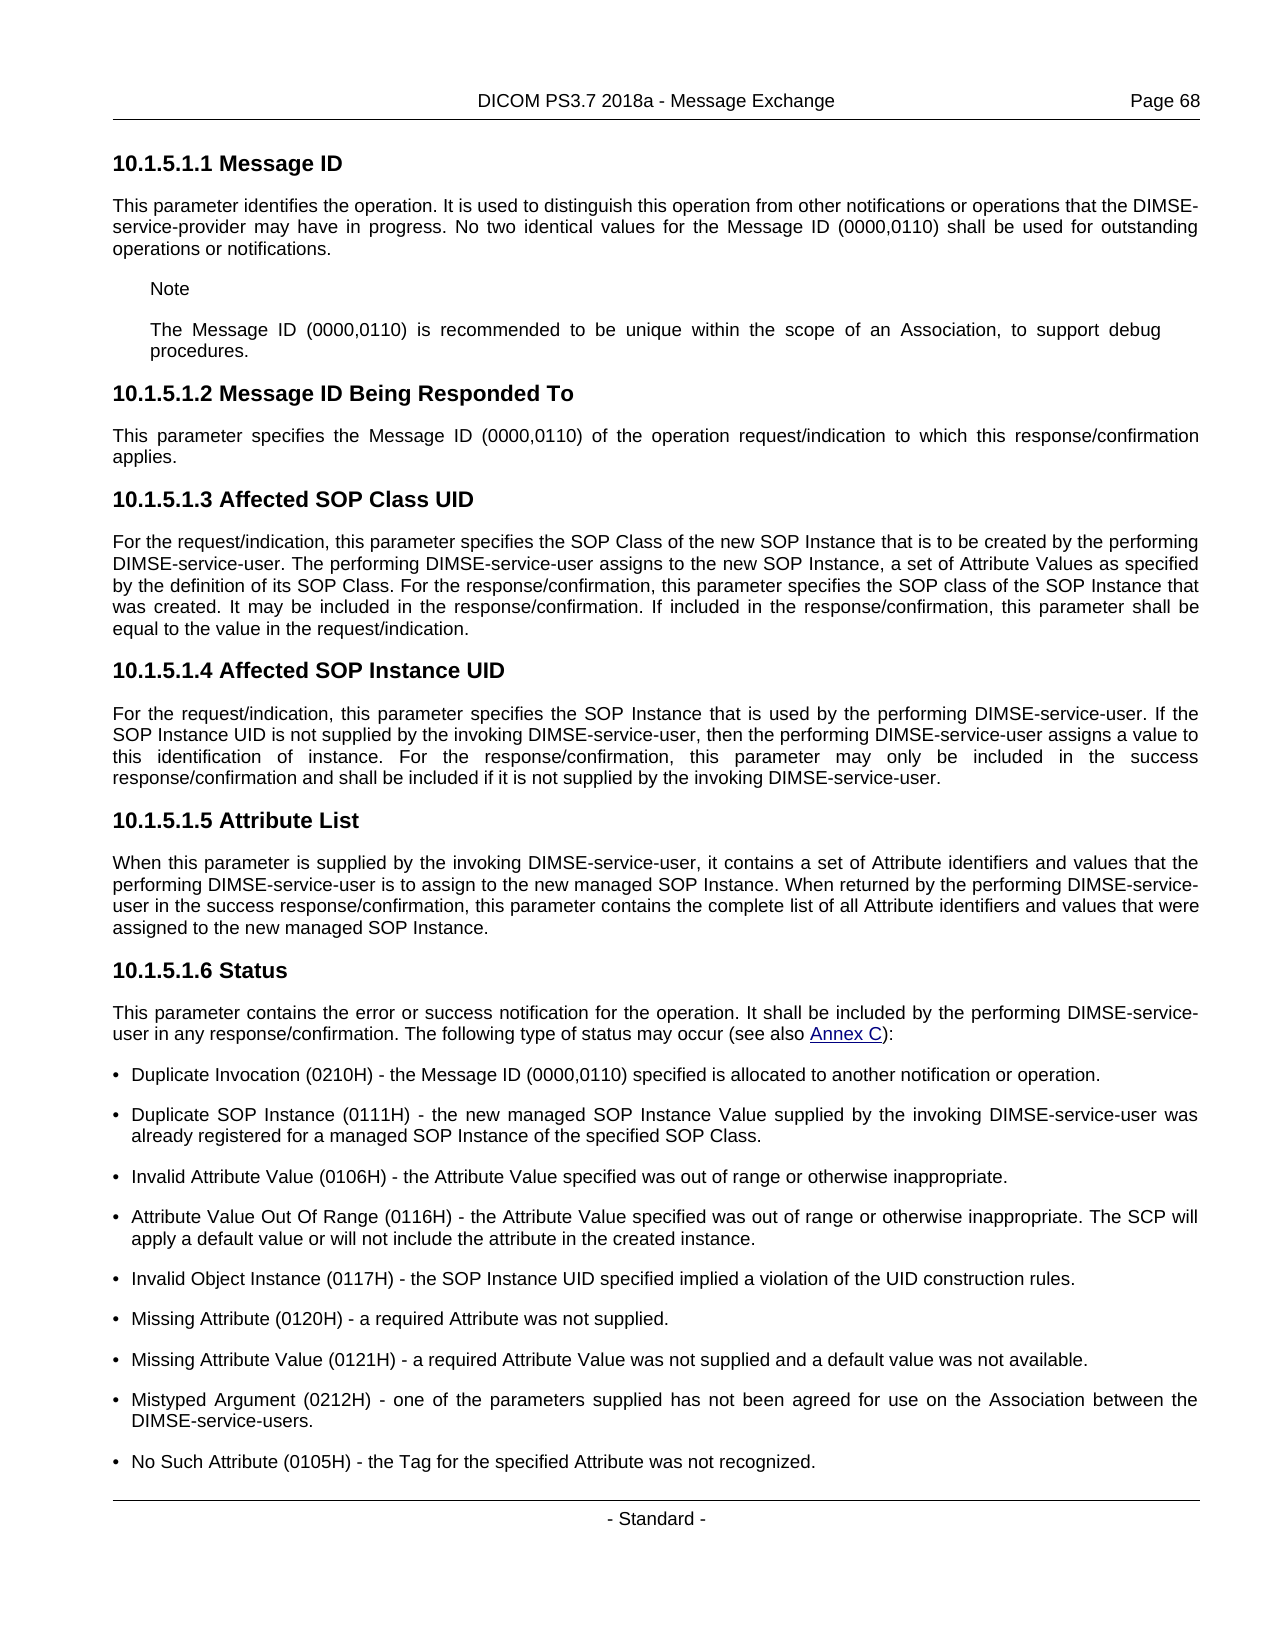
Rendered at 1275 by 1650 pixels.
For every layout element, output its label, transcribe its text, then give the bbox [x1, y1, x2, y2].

text For the request/indication, this parameter specifies the SOP Instance that is used by the performing DIMSE-service-user. If the SOP Instance UID is not supplied by the invoking DIMSE-service-user, then the performing DIMSE-service-user assigns a value to this identification of instance. For the response/confirmation, this parameter may only be included in the success response/confirmation and shall be included if it is not supplied by the invoking DIMSE-service-user. [112, 702, 1200, 789]
text When this parameter is supplied by the invoking DIMSE-service-user, it contains a set of Attribute identifiers and values that the performing DIMSE-service-user is to assign to the new managed SOP Instance. When returned by the performing DIMSE-service-user in the success response/confirmation, this parameter contains the complete list of all Attribute identifiers and values that were assigned to the new managed SOP Instance. [112, 852, 1200, 938]
text 10.1.5.1.4 Affected SOP Instance UID [112, 658, 1200, 684]
text Note [150, 278, 1162, 299]
text 10.1.5.1.6 Status [112, 957, 1200, 983]
list Attribute Value Out Of Range (0116H) - the Attribute Value specified was out of range or otherwise inappropriate. The SCP will apply a default value or will not include the attribute in the created instance. [112, 1206, 1200, 1249]
list Duplicate SOP Instance (0111H) - the new managed SOP Instance Value supplied by the invoking DIMSE-service-user was already registered for a managed SOP Instance of the specified SOP Class. [112, 1104, 1200, 1147]
list Missing Attribute (0120H) - a required Attribute was not supplied. [112, 1308, 1200, 1330]
list Duplicate Invocation (0210H) - the Message ID (0000,0110) specified is allocated to another notification or operation. [112, 1063, 1200, 1085]
text This parameter specifies the Message ID (0000,0110) of the operation request/indication to which this response/confirmation applies. [112, 425, 1200, 468]
text 10.1.5.1.3 Affected SOP Class UID [112, 487, 1200, 512]
text 10.1.5.1.1 Message ID [112, 150, 1200, 176]
list No Such Attribute (0105H) - the Tag for the specified Attribute was not recognized. [112, 1451, 1200, 1472]
list Missing Attribute Value (0121H) - a required Attribute Value was not supplied and a default value was not available. [112, 1348, 1200, 1370]
text For the request/indication, this parameter specifies the SOP Class of the new SOP Instance that is to be created by the performing DIMSE-service-user. The performing DIMSE-service-user assigns to the new SOP Instance, a set of Attribute Values as specified by the definition of its SOP Class. For the response/confirmation, this parameter specifies the SOP class of the SOP Instance that was created. It may be included in the response/confirmation. If included in the response/confirmation, this parameter shall be equal to the value in the request/indication. [112, 531, 1200, 639]
text This parameter identifies the operation. It is used to distinguish this operation from other notifications or operations that the DIMSE-service-provider may have in progress. No two identical values for the Message ID (0000,0110) shall be used for outstanding operations or notifications. [112, 194, 1200, 259]
text This parameter contains the error or success notification for the operation. It shall be included by the performing DIMSE-service-user in any response/confirmation. The following type of status may occur (see also Annex C): [112, 1002, 1200, 1045]
list Invalid Attribute Value (0106H) - the Attribute Value specified was out of range or otherwise inappropriate. [112, 1166, 1200, 1187]
text 10.1.5.1.5 Attribute List [112, 807, 1200, 833]
text The Message ID (0000,0110) is recommended to be unique within the scope of an Association, to support debug procedures. [150, 318, 1162, 361]
list Invalid Object Instance (0117H) - the SOP Instance UID specified implied a violation of the UID construction rules. [112, 1268, 1200, 1289]
list Mistyped Argument (0212H) - one of the parameters supplied has not been agreed for use on the Association between the DIMSE-service-users. [112, 1389, 1200, 1432]
text 10.1.5.1.2 Message ID Being Responded To [112, 380, 1200, 406]
